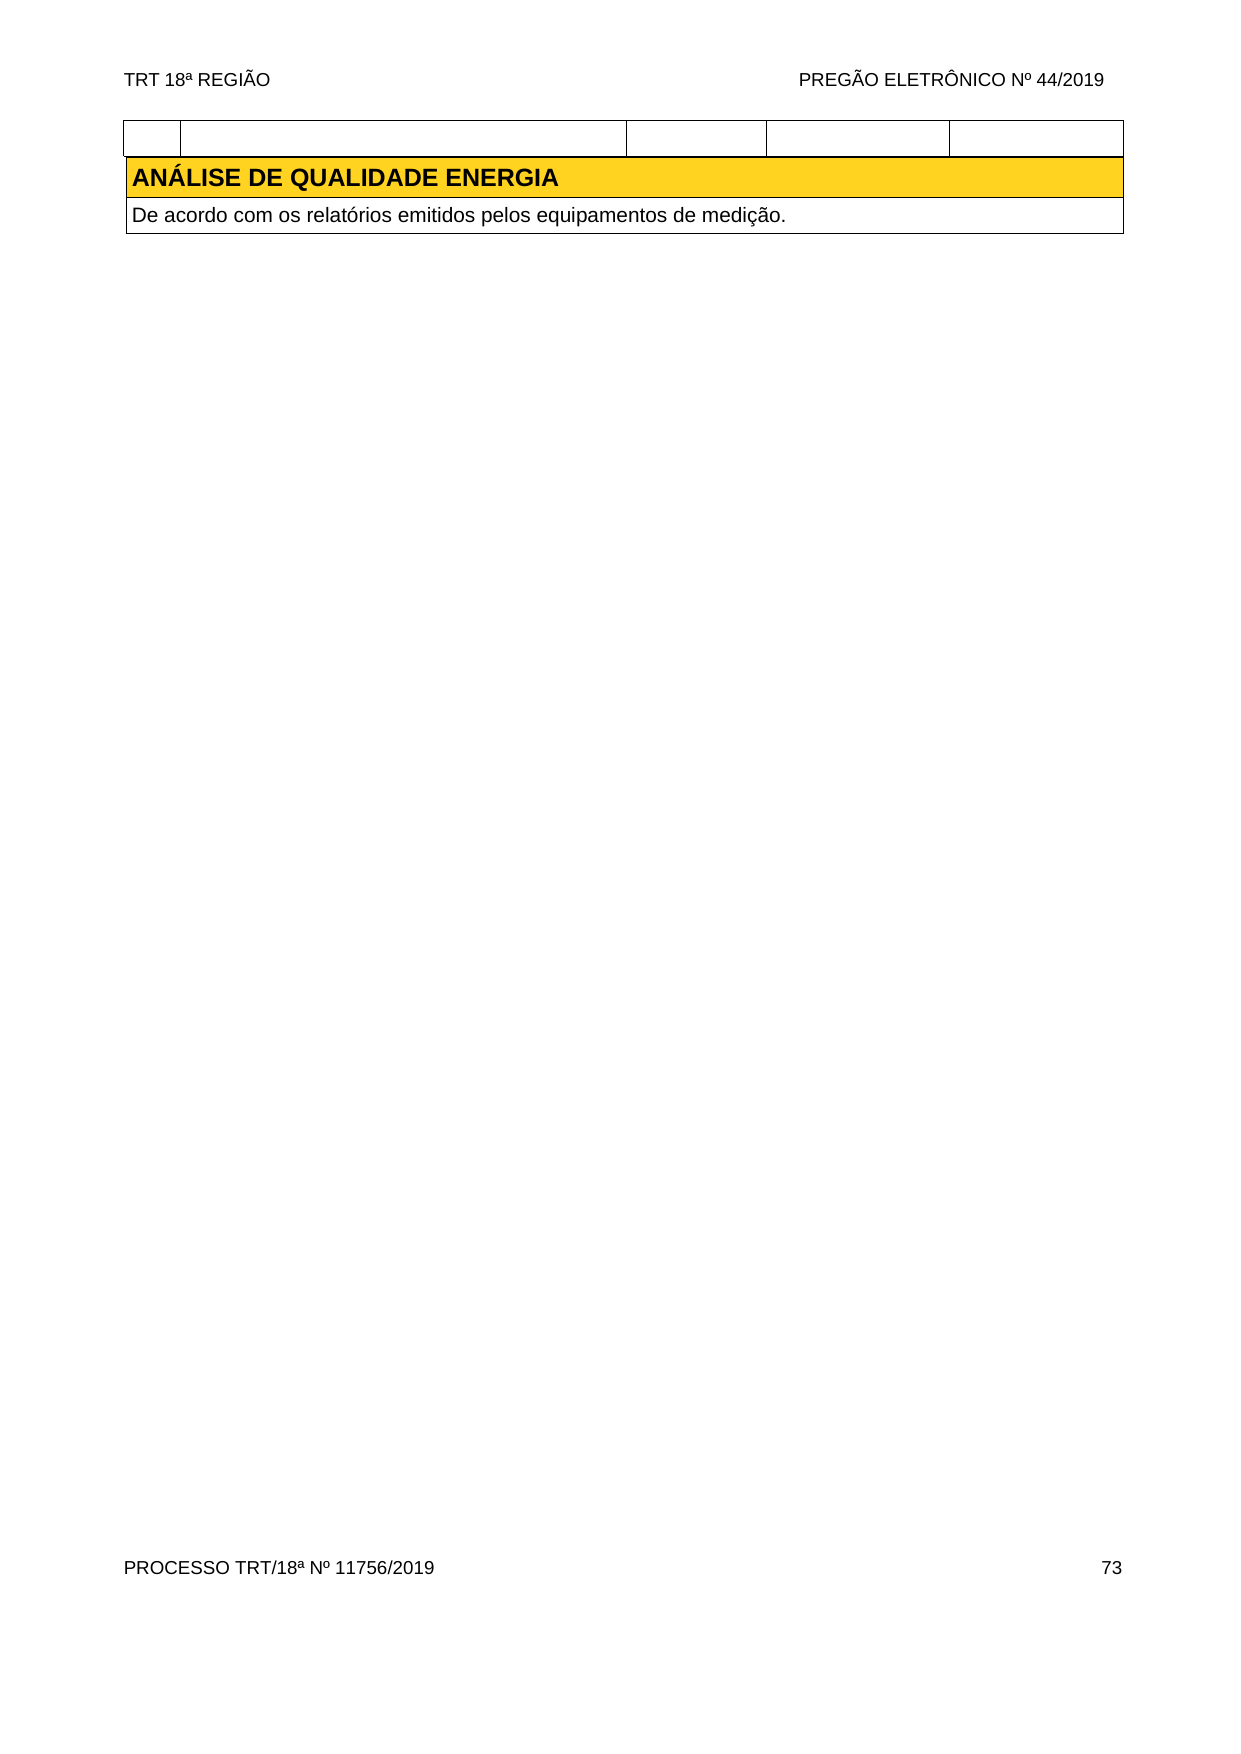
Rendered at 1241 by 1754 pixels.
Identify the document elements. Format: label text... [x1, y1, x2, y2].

table_cell [627, 121, 766, 156]
table_cell [950, 121, 1123, 156]
table_cell [181, 121, 626, 156]
table_cell De acordo com os relatórios emitidos pelos equipamentos de medição. [127, 198, 1123, 233]
table_header ANÁLISE DE QUALIDADE ENERGIA [127, 158, 1123, 197]
table_cell [767, 121, 949, 156]
table_cell [124, 121, 180, 156]
